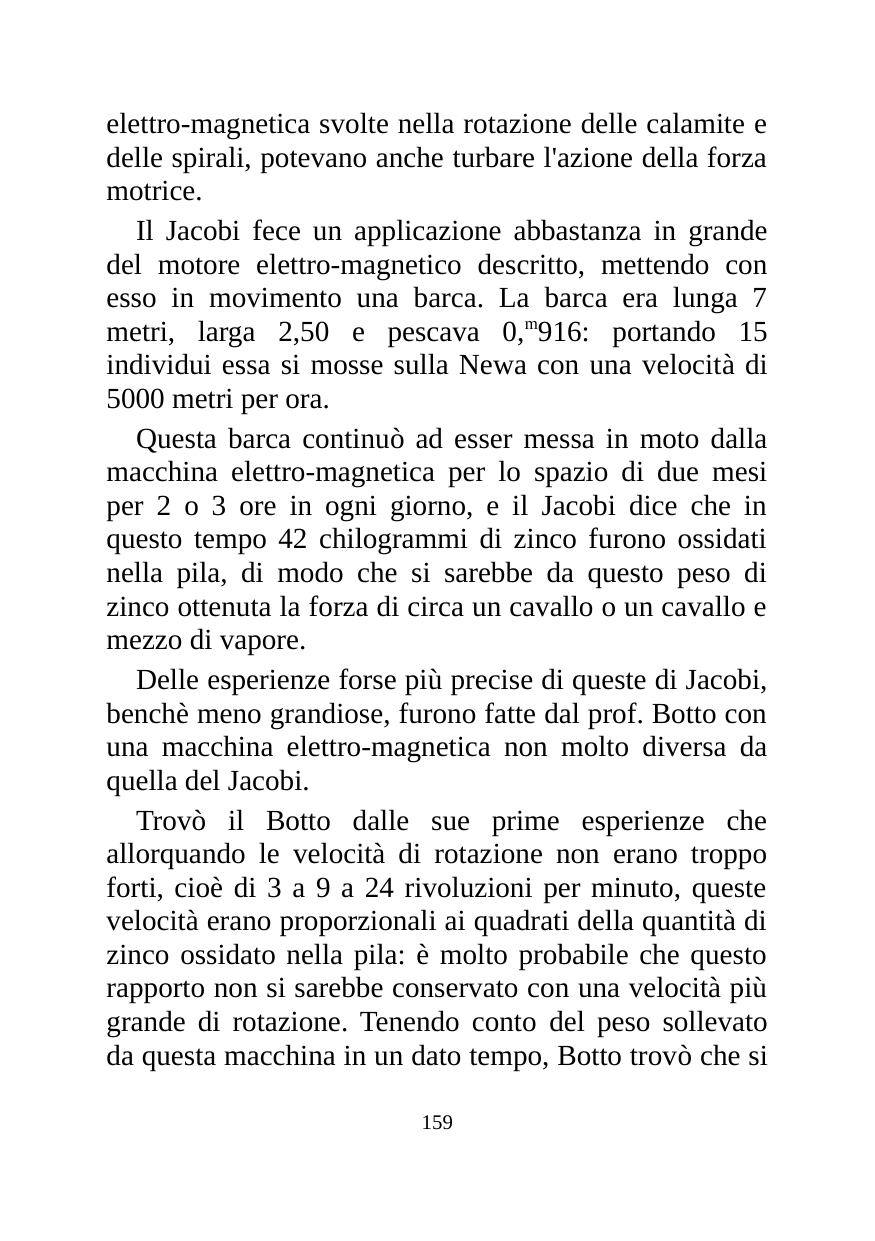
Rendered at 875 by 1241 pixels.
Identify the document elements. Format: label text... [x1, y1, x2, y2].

text Delle esperienze forse più precise di queste di Jacobi, benchè meno grandiose, furono fatte dal prof. Botto con una macchina elettro-magnetica non molto diversa da quella del Jacobi. [106, 662, 768, 796]
text Il Jacobi fece un applicazione abbastanza in grande del motore elettro-magnetico descritto, mettendo con esso in movimento una barca. La barca era lunga 7 metri, larga 2,50 e pescava 0,m916: portando 15 individui essa si mosse sulla Newa con una velocità di 5000 metri per ora. [106, 213, 768, 414]
text elettro-magnetica svolte nella rotazione delle calamite e delle spirali, potevano anche turbare l'azione della forza motrice. [106, 106, 768, 207]
text Questa barca continuò ad esser messa in moto dalla macchina elettro-magnetica per lo spazio di due mesi per 2 o 3 ore in ogni giorno, e il Jacobi dice che in questo tempo 42 chilogrammi di zinco furono ossidati nella pila, di modo che si sarebbe da questo peso di zinco ottenuta la forza di circa un cavallo o un cavallo e mezzo di vapore. [106, 421, 768, 656]
text Trovò il Botto dalle sue prime esperienze che allorquando le velocità di rotazione non erano troppo forti, cioè di 3 a 9 a 24 rivoluzioni per minuto, queste velocità erano proporzionali ai quadrati della quantità di zinco ossidato nella pila: è molto probabile che questo rapporto non si sarebbe conservato con una velocità più grande di rotazione. Tenendo conto del peso sollevato da questa macchina in un dato tempo, Botto trovò che si [106, 803, 768, 1071]
